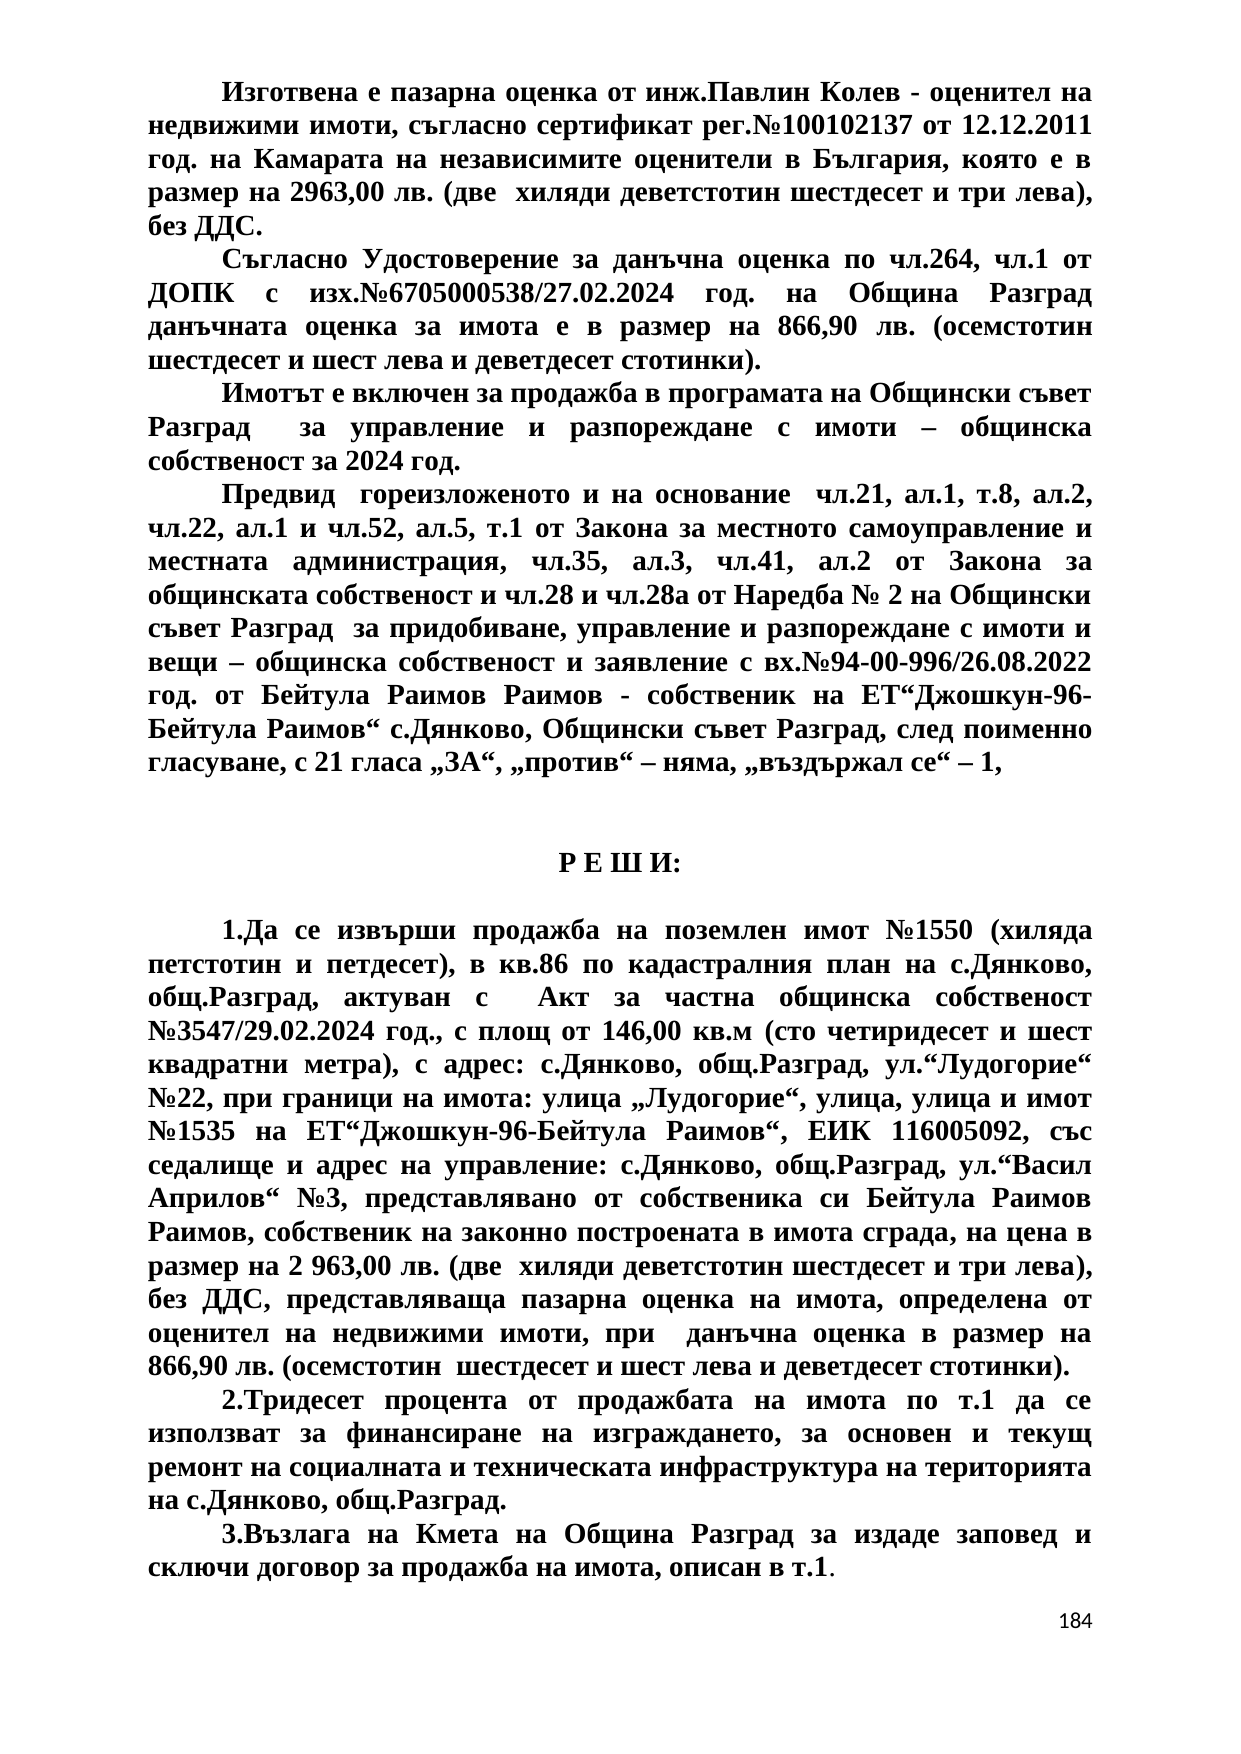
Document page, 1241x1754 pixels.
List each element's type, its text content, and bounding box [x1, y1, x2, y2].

text Съгласно Удостоверение за данъчна оценка по чл.264, чл.1 от ДОПК с изх.№6705000538/27.02.2024 год. на Община Разград данъчната оценка за имота е в размер на 866,90 лв. (осемстотин шестдесет и шест лева и деветдесет стотинки). [148, 241, 1093, 376]
text Изготвена е пазарна оценка от инж.Павлин Колев - оценител на недвижими имоти, съгласно сертификат рег.№100102137 от 12.12.2011 год. на Камарата на независимите оценители в България, която е в размер на 2963,00 лв. (две хиляди деветстотин шестдесет и три лева), без ДДС. [148, 74, 1093, 241]
text 3.Възлага на Кмета на Община Разград за издаде заповед и сключи договор за продажба на имота, описан в т.1. [148, 1516, 1093, 1583]
text 1.Да се извърши продажба на поземлен имот №1550 (хиляда петстотин и петдесет), в кв.86 по кадастралния план на с.Дянково, общ.Разград, актуван с Акт за частна общинска собственост №3547/29.02.2024 год., с площ от 146,00 кв.м (сто четиридесет и шест квадратни метра), с адрес: с.Дянково, общ.Разград, ул.“Лудогорие“ №22, при граници на имота: улица „Лудогорие“, улица, улица и имот №1535 на ЕТ“Джошкун-96-Бейтула Раимов“, ЕИК 116005092, със седалище и адрес на управление: с.Дянково, общ.Разград, ул.“Васил Априлов“ №3, представлявано от собственика си Бейтула Раимов Раимов, собственик на законно построената в имота сграда, на цена в размер на 2 963,00 лв. (две хиляди деветстотин шестдесет и три лева), без ДДС, представляваща пазарна оценка на имота, определена от оценител на недвижими имоти, при данъчна оценка в размер на 866,90 лв. (осемстотин шестдесет и шест лева и деветдесет стотинки). [148, 912, 1093, 1382]
text Р Е Ш И: [148, 845, 1093, 879]
text 2.Тридесет процента от продажбата на имота по т.1 да се използват за финансиране на изграждането, за основен и текущ ремонт на социалната и техническата инфраструктура на територията на с.Дянково, общ.Разград. [148, 1382, 1093, 1516]
text Предвид гореизложеното и на основание чл.21, ал.1, т.8, ал.2, чл.22, ал.1 и чл.52, ал.5, т.1 от Закона за местното самоуправление и местната администрация, чл.35, ал.3, чл.41, ал.2 от Закона за общинската собственост и чл.28 и чл.28а от Наредба № 2 на Общински съвет Разград за придобиване, управление и разпореждане с имоти и вещи – общинска собственост и заявление с вх.№94-00-996/26.08.2022 год. от Бейтула Раимов Раимов - собственик на ЕТ“Джошкун-96-Бейтула Раимов“ с.Дянково, Общински съвет Разград, след поименно гласуване, с 21 гласа „ЗА“, „против“ – няма, „въздържал се“ – 1, [148, 476, 1093, 778]
text Имотът е включен за продажба в програмата на Общински съвет Разград за управление и разпореждане с имоти – общинска собственост за 2024 год. [148, 376, 1093, 476]
